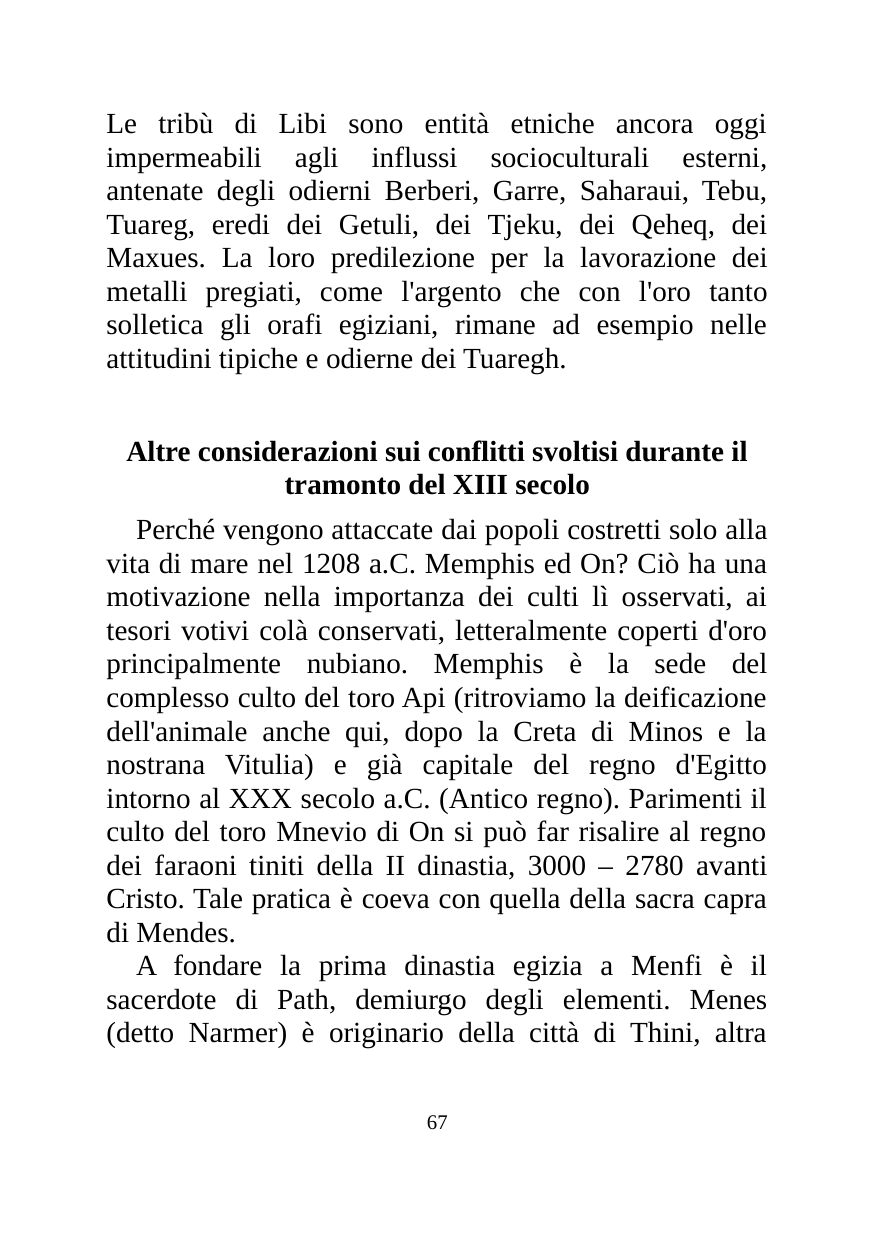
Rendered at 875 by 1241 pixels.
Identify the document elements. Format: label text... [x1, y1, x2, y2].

text A fondare la prima dinastia egizia a Menfi è il sacerdote di Path, demiurgo degli elementi. Menes (detto Narmer) è originario della città di Thini, altra [106, 948, 768, 1049]
subtitle Altre considerazioni sui conflitti svoltisi durante il tramonto del XIII secolo [106, 434, 768, 501]
text Le tribù di Libi sono entità etniche ancora oggi impermeabili agli influssi socioculturali esterni, antenate degli odierni Berberi, Garre, Saharaui, Tebu, Tuareg, eredi dei Getuli, dei Tjeku, dei Qeheq, dei Maxues. La loro predilezione per la lavorazione dei metalli pregiati, come l'argento che con l'oro tanto solletica gli orafi egiziani, rimane ad esempio nelle attitudini tipiche e odierne dei Tuaregh. [106, 106, 768, 374]
text Perché vengono attaccate dai popoli costretti solo alla vita di mare nel 1208 a.C. Memphis ed On? Ciò ha una motivazione nella importanza dei culti lì osservati, ai tesori votivi colà conservati, letteralmente coperti d'oro principalmente nubiano. Memphis è la sede del complesso culto del toro Api (ritroviamo la deificazione dell'animale anche qui, dopo la Creta di Minos e la nostrana Vitulia) e già capitale del regno d'Egitto intorno al XXX secolo a.C. (Antico regno). Parimenti il culto del toro Mnevio di On si può far risalire al regno dei faraoni tiniti della II dinastia, 3000 – 2780 avanti Cristo. Tale pratica è coeva con quella della sacra capra di Mendes. [106, 512, 768, 948]
